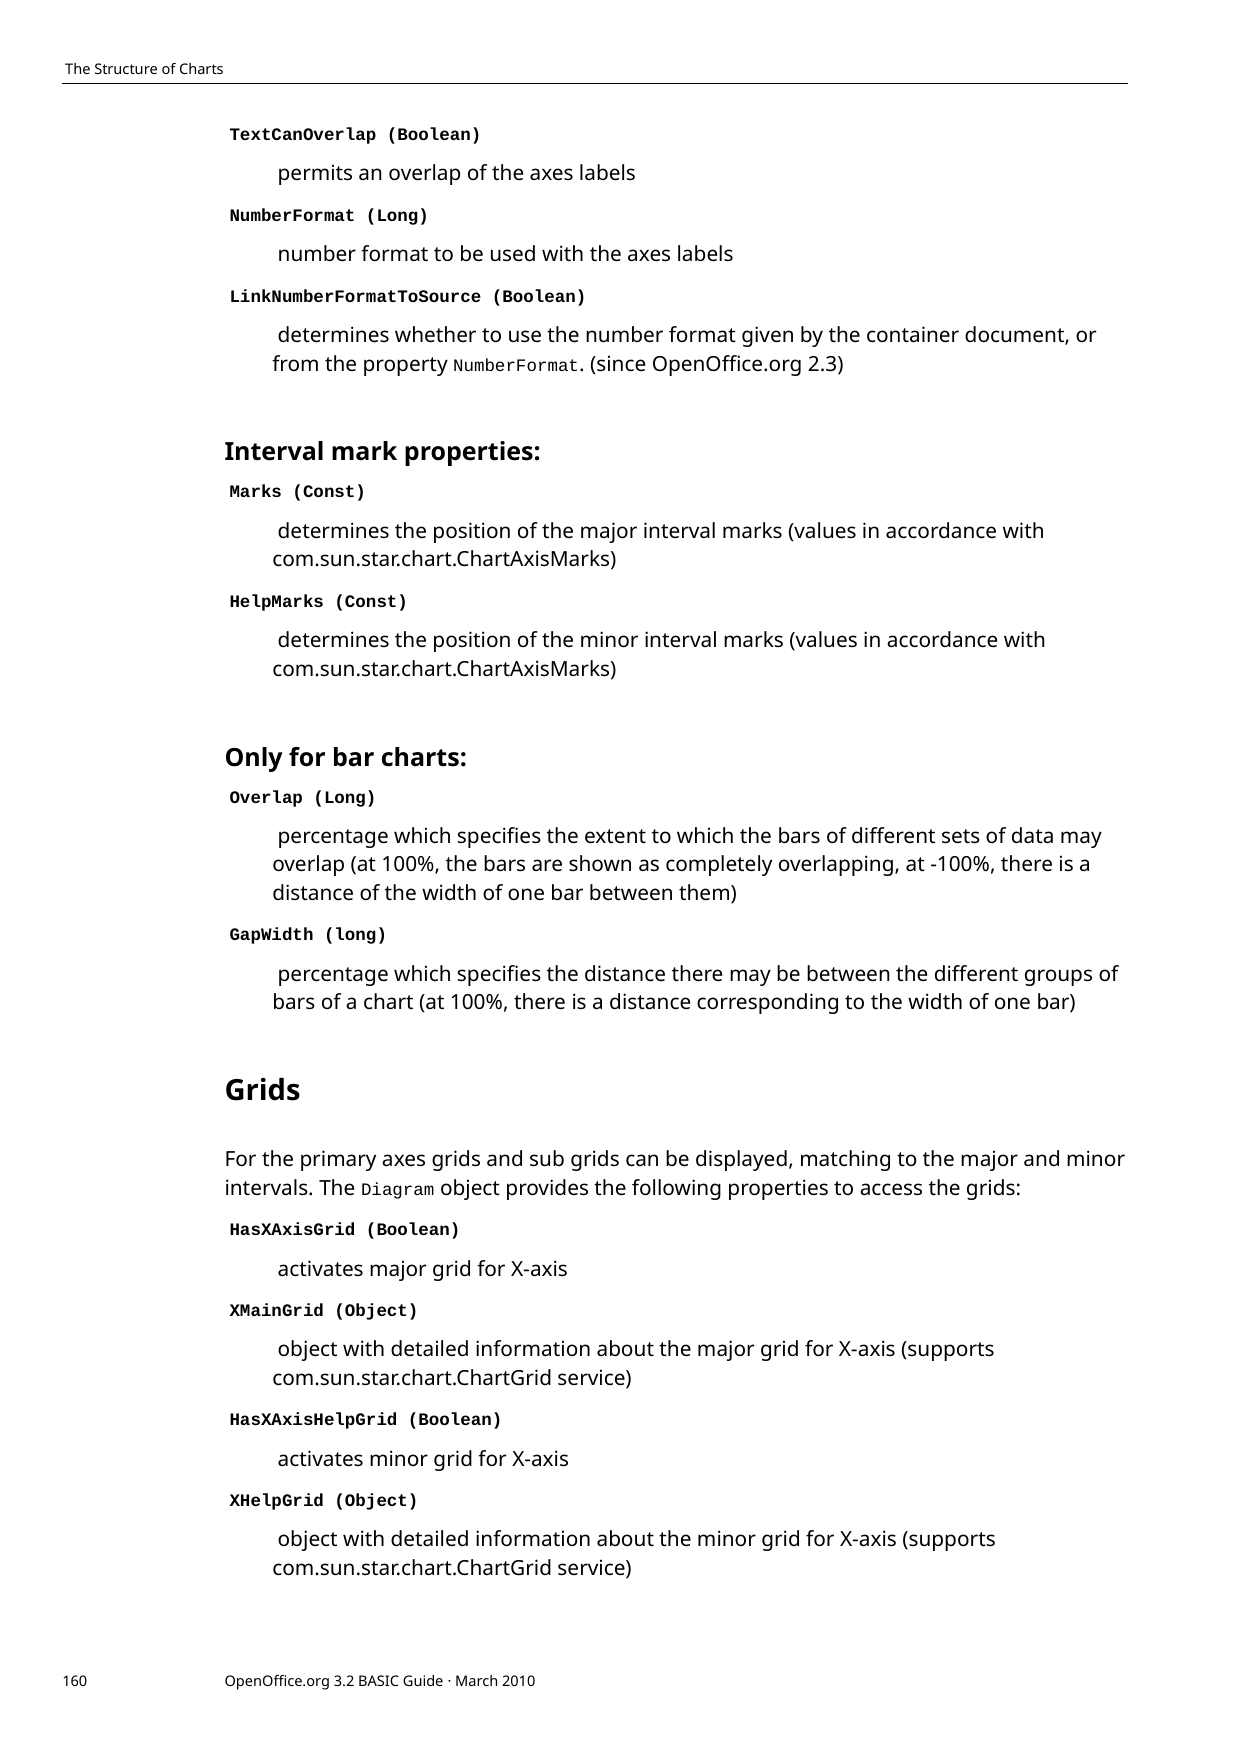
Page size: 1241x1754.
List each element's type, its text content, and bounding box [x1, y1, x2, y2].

subtitle Grids [224, 1069, 1128, 1109]
list LinkNumberFormatToSource (Boolean) [224, 280, 1128, 308]
list object with detailed information about the minor grid for X-axis (supports com.sun.star.chart.ChartGrid service) [272, 1524, 1128, 1581]
list XMainGrid (Object) [224, 1294, 1128, 1322]
list determines the position of the minor interval marks (values in accordance with com.sun.star.chart.ChartAxisMarks) [272, 625, 1128, 682]
list NumberFormat (Long) [224, 199, 1128, 227]
list determines whether to use the number format given by the container document, or from the property NumberFormat. (since OpenOffice.org 2.3) [272, 320, 1128, 377]
list TextCanOverlap (Boolean) [224, 118, 1128, 147]
text For the primary axes grids and sub grids can be displayed, matching to the major and minor intervals. The Diagram object provides the following properties to access the grids: [224, 1144, 1128, 1201]
list HelpMarks (Const) [224, 585, 1128, 613]
list activates minor grid for X-axis [272, 1444, 1128, 1472]
list Overlap (Long) [224, 781, 1128, 809]
list HasXAxisGrid (Boolean) [224, 1213, 1128, 1242]
list permits an overlap of the axes labels [272, 158, 1128, 187]
list activates major grid for X-axis [272, 1254, 1128, 1282]
list object with detailed information about the major grid for X-axis (supports com.sun.star.chart.ChartGrid service) [272, 1334, 1128, 1391]
list HasXAxisHelpGrid (Boolean) [224, 1403, 1128, 1432]
list percentage which specifies the extent to which the bars of different sets of data may overlap (at 100%, the bars are shown as completely overlapping, at -100%, there is a distance of the width of one bar between them) [272, 821, 1128, 906]
subtitle Interval mark properties: [224, 434, 1128, 468]
list GapWidth (long) [224, 918, 1128, 947]
list determines the position of the major interval marks (values in accordance with com.sun.star.chart.ChartAxisMarks) [272, 516, 1128, 573]
list number format to be used with the axes labels [272, 239, 1128, 268]
subtitle Only for bar charts: [224, 739, 1128, 773]
list Marks (Const) [224, 476, 1128, 504]
list XHelpGrid (Object) [224, 1484, 1128, 1513]
list percentage which specifies the distance there may be between the different groups of bars of a chart (at 100%, there is a distance corresponding to the width of one bar) [272, 959, 1128, 1016]
